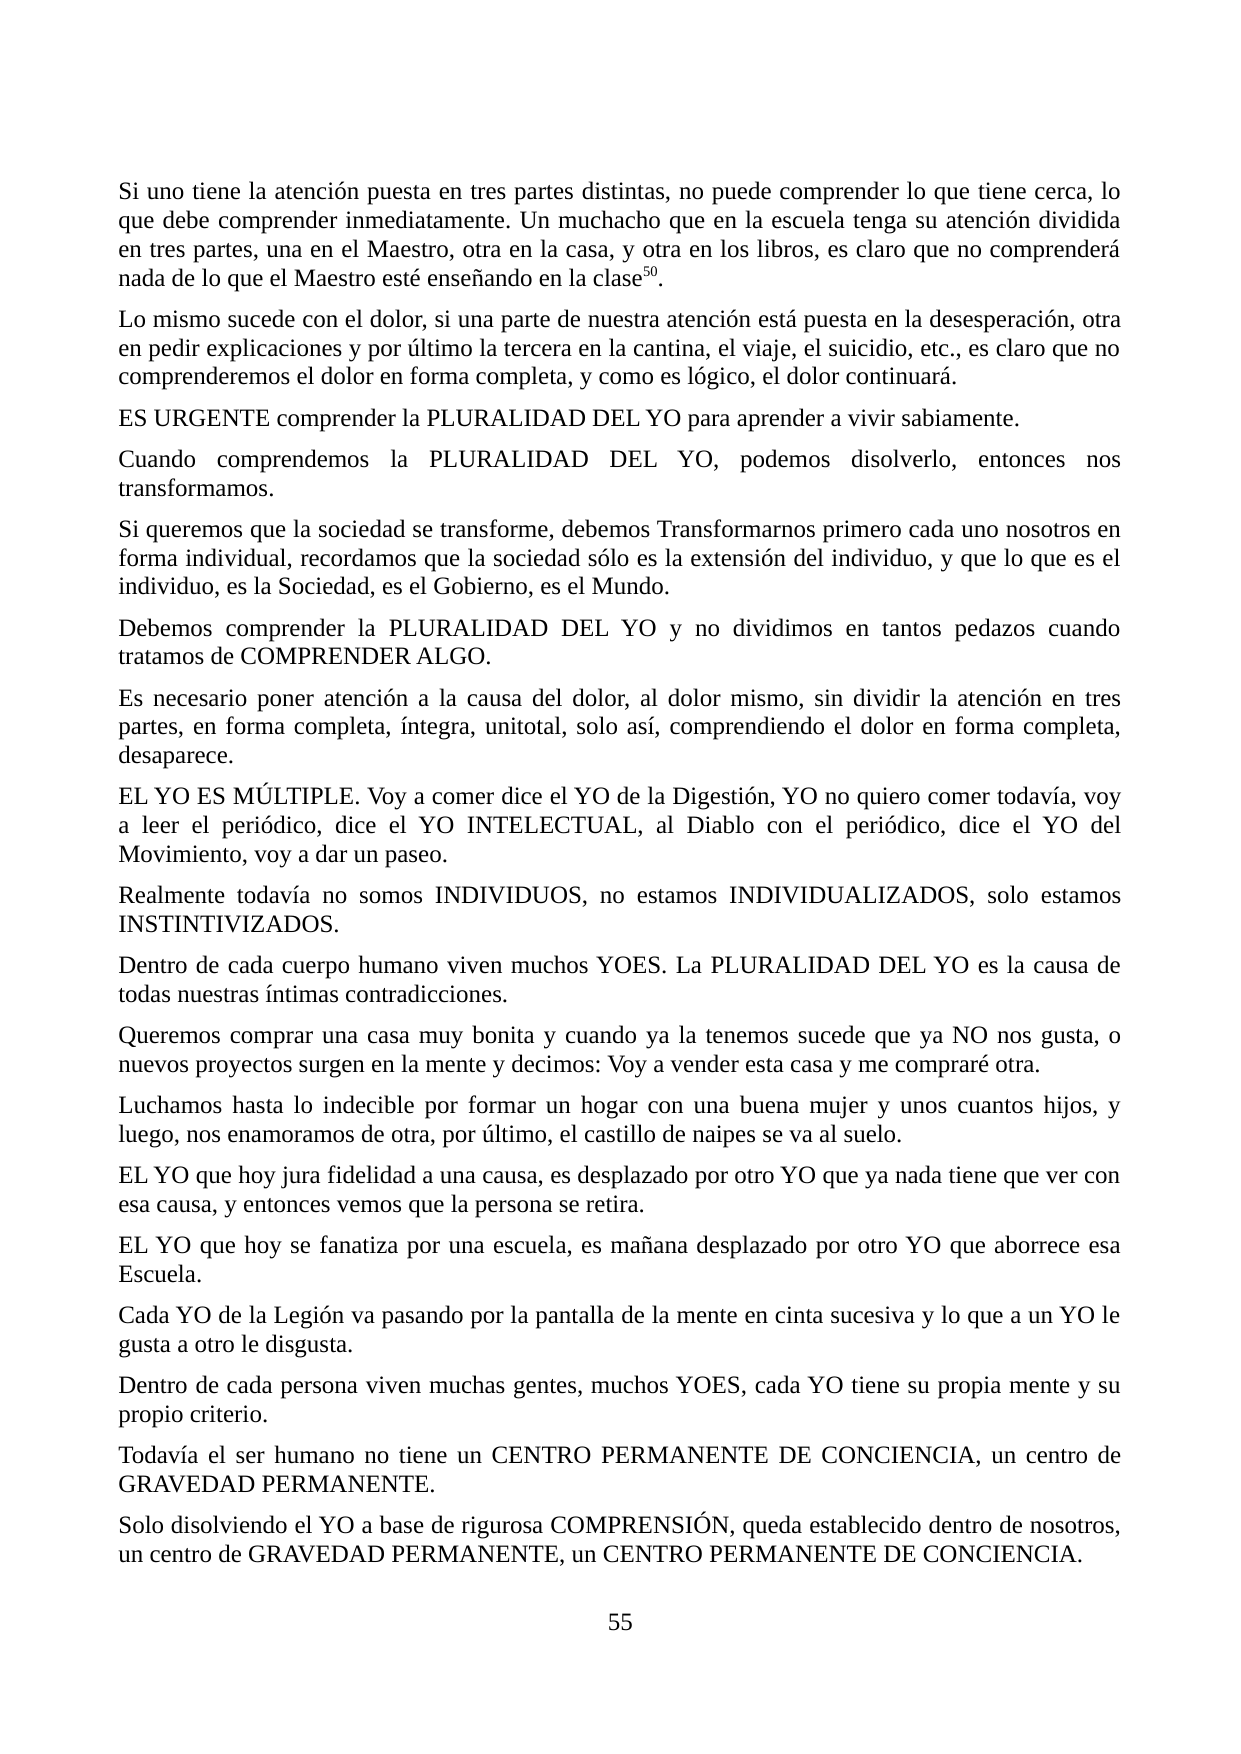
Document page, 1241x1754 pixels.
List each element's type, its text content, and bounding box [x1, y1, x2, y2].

text EL YO ES MÚLTIPLE. Voy a comer dice el YO de la Digestión, YO no quiero comer todavía, voy a leer el periódico, dice el YO INTELECTUAL, al Diablo con el periódico, dice el YO del Movimiento, voy a dar un paseo. [118, 781, 1122, 868]
text Lo mismo sucede con el dolor, si una parte de nuestra atención está puesta en la desesperación, otra en pedir explicaciones y por último la tercera en la cantina, el viaje, el suicidio, etc., es claro que no comprenderemos el dolor en forma completa, y como es lógico, el dolor continuará. [118, 304, 1122, 390]
text Dentro de cada persona viven muchas gentes, muchos YOES, cada YO tiene su propia mente y su propio criterio. [118, 1370, 1122, 1428]
text Solo disolviendo el YO a base de rigurosa COMPRENSIÓN, queda establecido dentro de nosotros, un centro de GRAVEDAD PERMANENTE, un CENTRO PERMANENTE DE CONCIENCIA. [118, 1510, 1122, 1568]
text Todavía el ser humano no tiene un CENTRO PERMANENTE DE CONCIENCIA, un centro de GRAVEDAD PERMANENTE. [118, 1440, 1122, 1498]
text Debemos comprender la PLURALIDAD DEL YO y no dividimos en tantos pedazos cuando tratamos de COMPRENDER ALGO. [118, 613, 1122, 670]
text Realmente todavía no somos INDIVIDUOS, no estamos INDIVIDUALIZADOS, solo estamos INSTINTIVIZADOS. [118, 880, 1122, 938]
text Dentro de cada cuerpo humano viven muchos YOES. La PLURALIDAD DEL YO es la causa de todas nuestras íntimas contradicciones. [118, 950, 1122, 1008]
text Si queremos que la sociedad se transforme, debemos Transformarnos primero cada uno nosotros en forma individual, recordamos que la sociedad sólo es la extensión del individuo, y que lo que es el individuo, es la Sociedad, es el Gobierno, es el Mundo. [118, 514, 1122, 600]
text EL YO que hoy se fanatiza por una escuela, es mañana desplazado por otro YO que aborrece esa Escuela. [118, 1230, 1122, 1288]
text Cuando comprendemos la PLURALIDAD DEL YO, podemos disolverlo, entonces nos transformamos. [118, 444, 1122, 501]
text Luchamos hasta lo indecible por formar un hogar con una buena mujer y unos cuantos hijos, y luego, nos enamoramos de otra, por último, el castillo de naipes se va al suelo. [118, 1090, 1122, 1148]
text Es necesario poner atención a la causa del dolor, al dolor mismo, sin dividir la atención en tres partes, en forma completa, íntegra, unitotal, solo así, comprendiendo el dolor en forma completa, desaparece. [118, 683, 1122, 769]
text Queremos comprar una casa muy bonita y cuando ya la tenemos sucede que ya NO nos gusta, o nuevos proyectos surgen en la mente y decimos: Voy a vender esta casa y me compraré otra. [118, 1020, 1122, 1078]
text Si uno tiene la atención puesta en tres partes distintas, no puede comprender lo que tiene cerca, lo que debe comprender inmediatamente. Un muchacho que en la escuela tenga su atención dividida en tres partes, una en el Maestro, otra en la casa, y otra en los libros, es claro que no comprenderá nada de lo que el Maestro esté enseñando en la clase. [118, 176, 1122, 291]
text EL YO que hoy jura fidelidad a una causa, es desplazado por otro YO que ya nada tiene que ver con esa causa, y entonces vemos que la persona se retira. [118, 1160, 1122, 1218]
text ES URGENTE comprender la PLURALIDAD DEL YO para aprender a vivir sabiamente. [118, 403, 1122, 431]
text Cada YO de la Legión va pasando por la pantalla de la mente en cinta sucesiva y lo que a un YO le gusta a otro le disgusta. [118, 1300, 1122, 1358]
